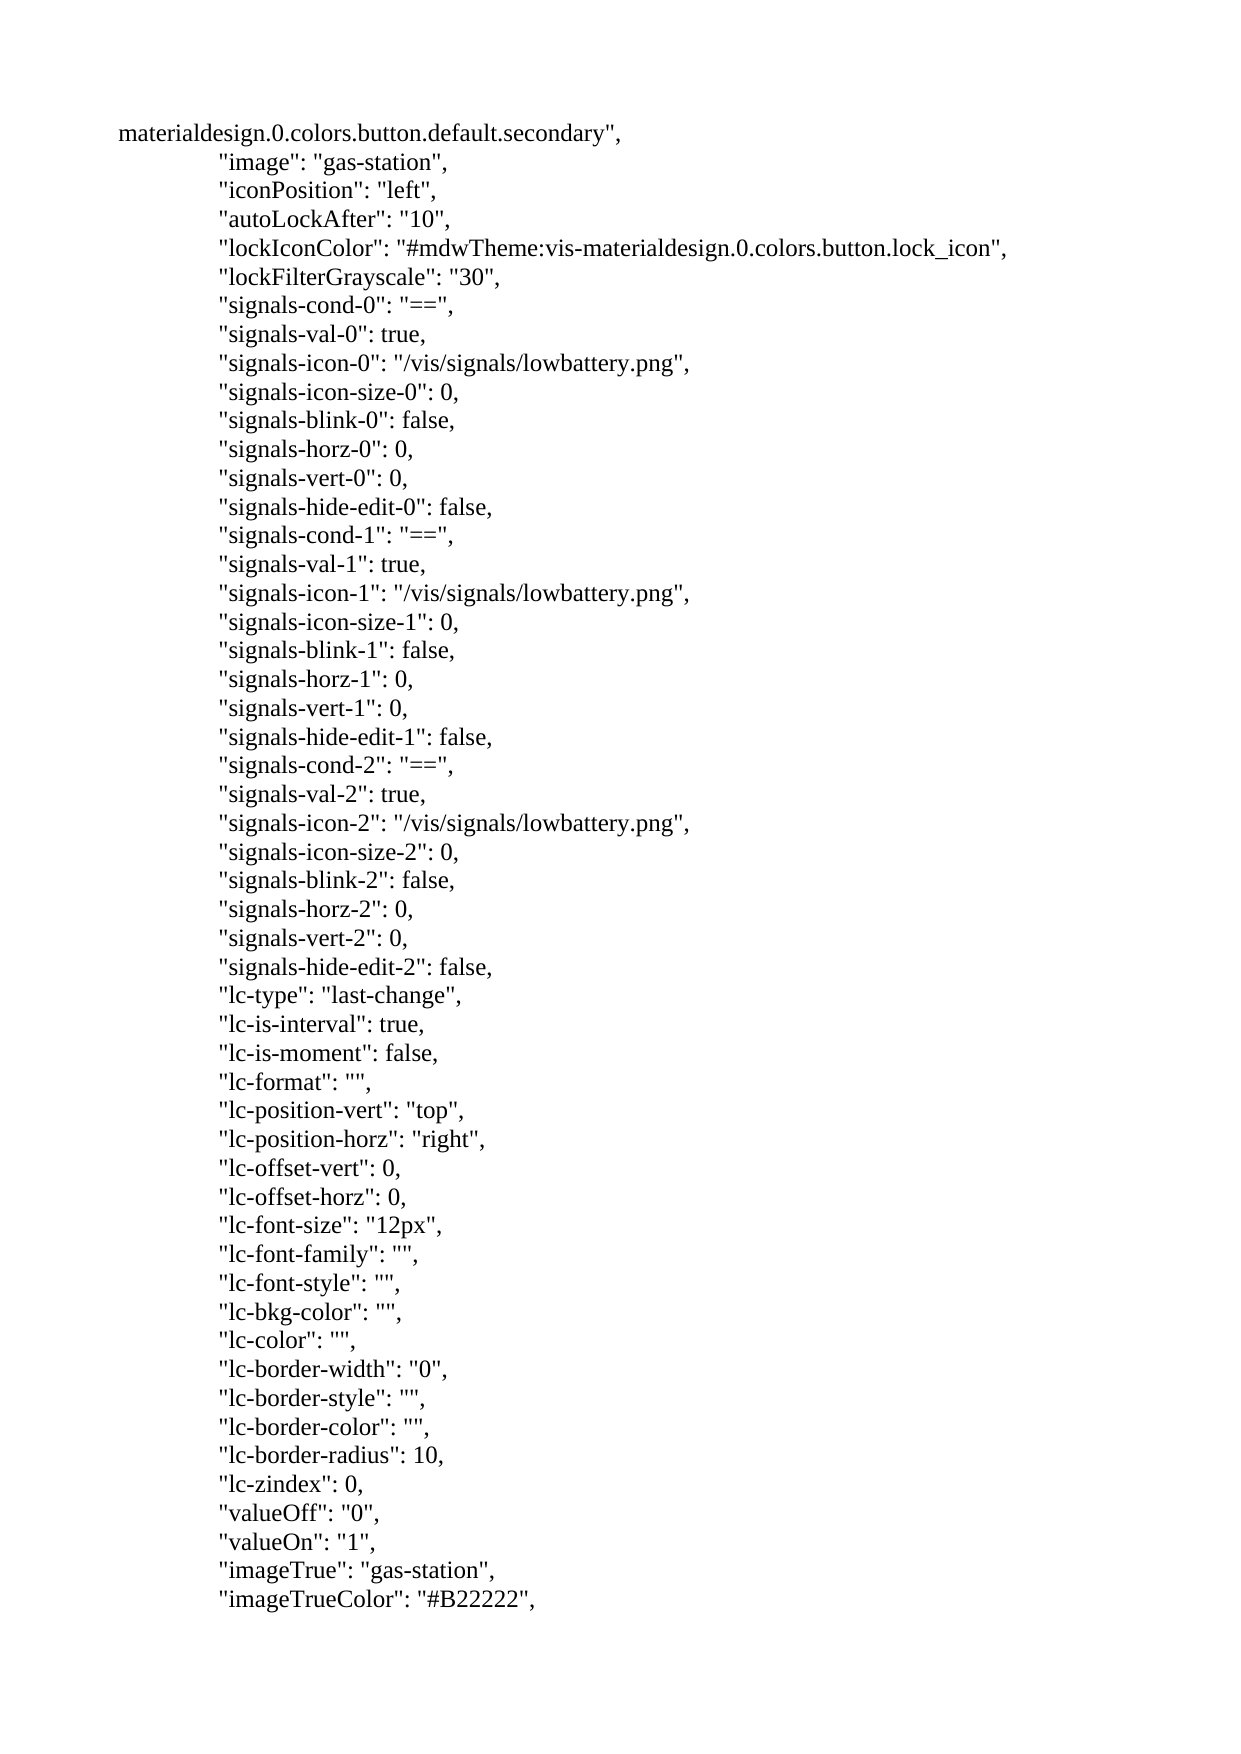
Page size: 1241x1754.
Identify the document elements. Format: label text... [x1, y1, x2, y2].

text "signals-val-0": true, [118, 319, 1122, 348]
text "lc-border-radius": 10, [118, 1441, 1122, 1469]
text "lc-position-vert": "top", [118, 1096, 1122, 1124]
text "signals-horz-2": 0, [118, 894, 1122, 923]
text "signals-cond-2": "==", [118, 751, 1122, 779]
text "signals-hide-edit-2": false, [118, 952, 1122, 981]
text "signals-icon-size-0": 0, [118, 377, 1122, 406]
text "signals-blink-1": false, [118, 636, 1122, 664]
text "lc-bkg-color": "", [118, 1297, 1122, 1326]
text "lc-color": "", [118, 1326, 1122, 1354]
text "image": "gas-station", [118, 147, 1122, 176]
text "lc-border-style": "", [118, 1383, 1122, 1412]
text materialdesign.0.colors.button.default.secondary", [118, 118, 1122, 147]
text "lc-font-style": "", [118, 1268, 1122, 1297]
text "lc-is-moment": false, [118, 1038, 1122, 1067]
text "lc-border-width": "0", [118, 1354, 1122, 1383]
text "signals-hide-edit-0": false, [118, 492, 1122, 521]
text "signals-cond-1": "==", [118, 521, 1122, 549]
text "signals-hide-edit-1": false, [118, 722, 1122, 751]
text "iconPosition": "left", [118, 176, 1122, 204]
text "signals-icon-size-1": 0, [118, 607, 1122, 636]
text "lc-font-family": "", [118, 1239, 1122, 1268]
text "signals-horz-1": 0, [118, 664, 1122, 693]
text "lc-type": "last-change", [118, 981, 1122, 1009]
text "lockIconColor": "#mdwTheme:vis-materialdesign.0.colors.button.lock_icon", [118, 233, 1122, 262]
text "valueOn": "1", [118, 1527, 1122, 1556]
text "lc-format": "", [118, 1067, 1122, 1096]
text "lc-border-color": "", [118, 1412, 1122, 1441]
text "signals-icon-2": "/vis/signals/lowbattery.png", [118, 808, 1122, 837]
text "lc-zindex": 0, [118, 1469, 1122, 1498]
text "signals-icon-0": "/vis/signals/lowbattery.png", [118, 348, 1122, 377]
text "signals-val-1": true, [118, 549, 1122, 578]
text "lockFilterGrayscale": "30", [118, 262, 1122, 291]
text "signals-blink-0": false, [118, 406, 1122, 434]
text "signals-val-2": true, [118, 779, 1122, 808]
text "signals-horz-0": 0, [118, 434, 1122, 463]
text "imageTrue": "gas-station", [118, 1556, 1122, 1584]
text "signals-cond-0": "==", [118, 291, 1122, 319]
text "lc-offset-vert": 0, [118, 1153, 1122, 1182]
text "lc-position-horz": "right", [118, 1124, 1122, 1153]
text "signals-icon-1": "/vis/signals/lowbattery.png", [118, 578, 1122, 607]
text "imageTrueColor": "#B22222", [118, 1584, 1122, 1613]
text "signals-vert-1": 0, [118, 693, 1122, 722]
text "autoLockAfter": "10", [118, 204, 1122, 233]
text "signals-vert-2": 0, [118, 923, 1122, 952]
text "signals-blink-2": false, [118, 866, 1122, 894]
text "lc-font-size": "12px", [118, 1211, 1122, 1239]
text "lc-is-interval": true, [118, 1009, 1122, 1038]
text "signals-icon-size-2": 0, [118, 837, 1122, 866]
text "signals-vert-0": 0, [118, 463, 1122, 492]
text "lc-offset-horz": 0, [118, 1182, 1122, 1211]
text "valueOff": "0", [118, 1498, 1122, 1527]
